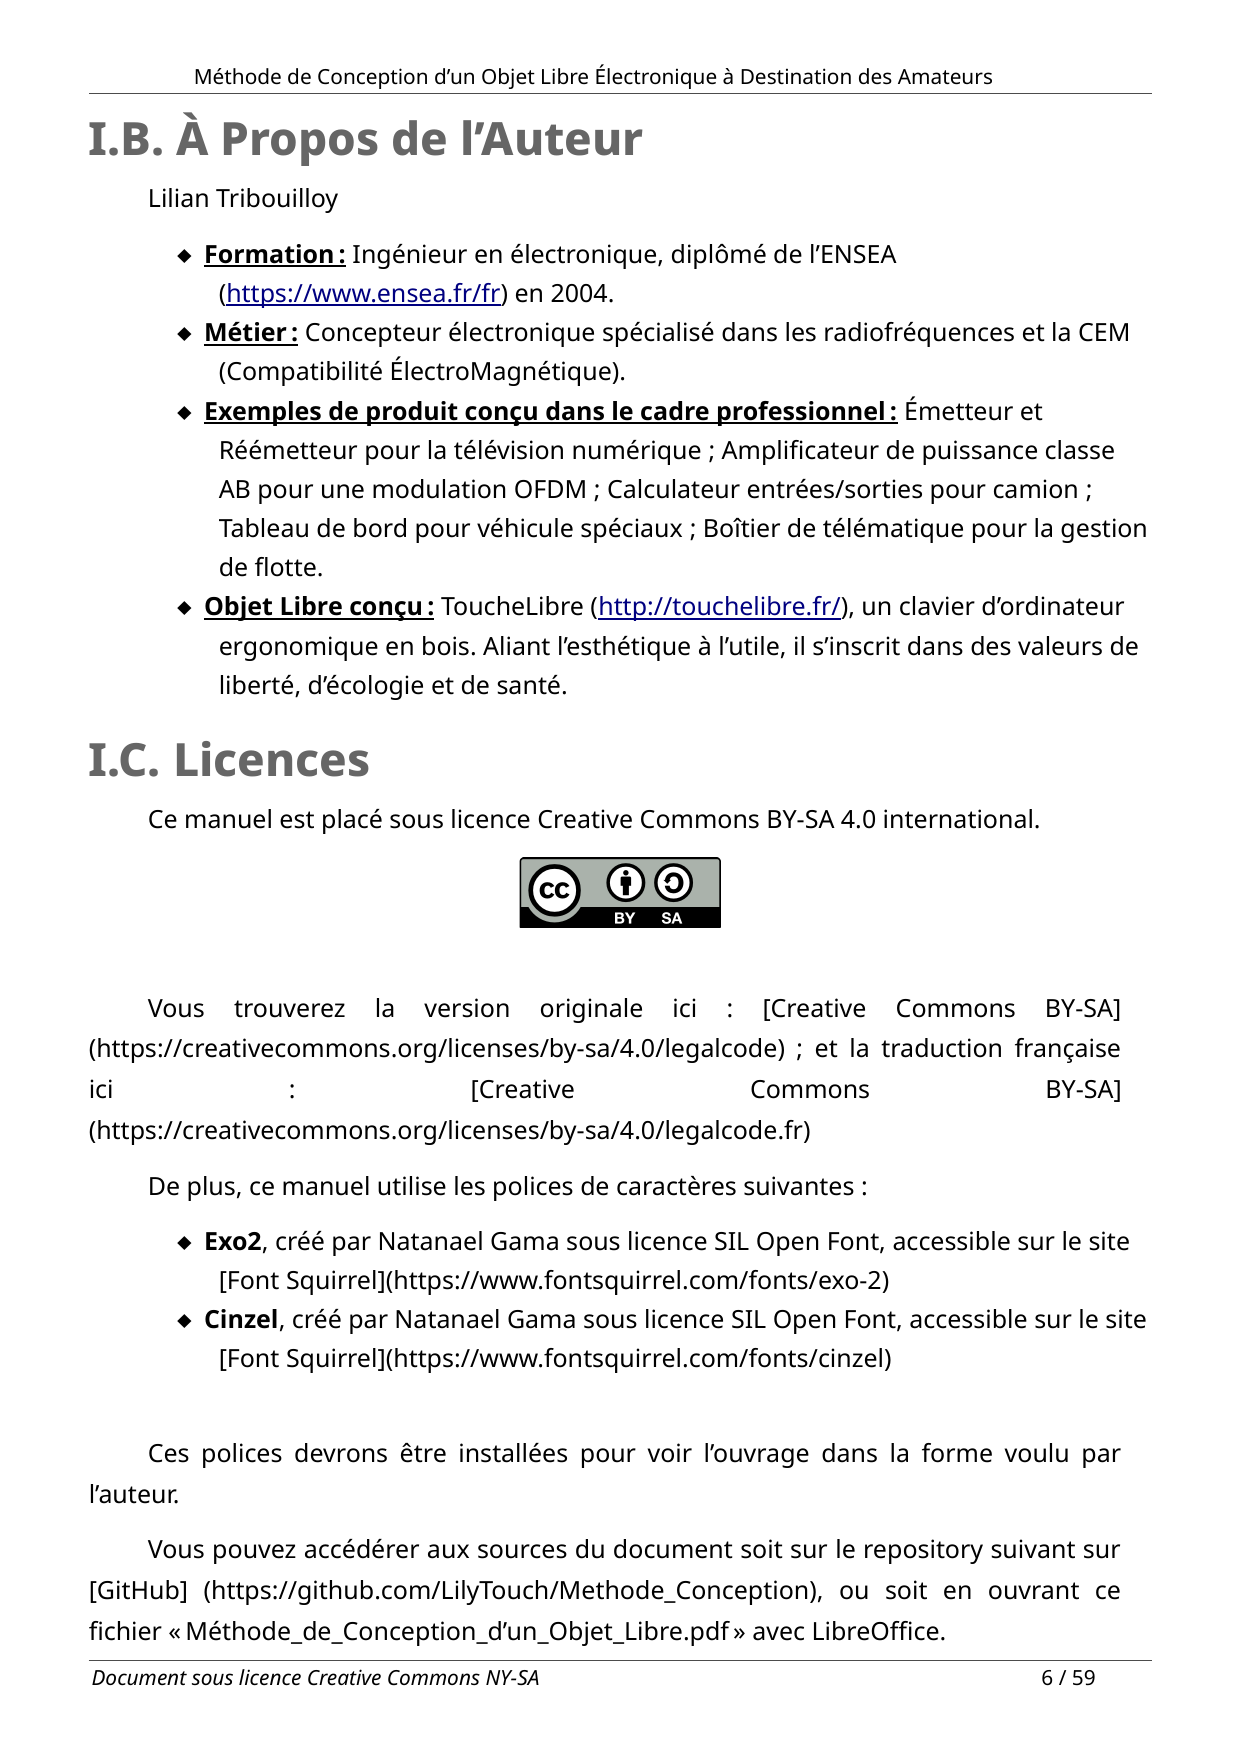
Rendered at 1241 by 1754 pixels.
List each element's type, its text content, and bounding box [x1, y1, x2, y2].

text De plus, ce manuel utilise les polices de caractères suivantes : [88, 1168, 1122, 1202]
subtitle Licences [88, 727, 1152, 790]
list Objet Libre conçu : ToucheLibre (http://touchelibre.fr/), un clavier d’ordinateur ergonomique en bois. Aliant l’esthétique à l’utile, il s’inscrit dans des valeurs de liberté, d’écologie et de santé. [177, 589, 1152, 701]
text Vous pouvez accédérer aux sources du document soit sur le repository suivant sur [GitHub] (https://github.com/LilyTouch/Methode_Conception), ou soit en ouvrant ce fichier « Méthode_de_Conception_d’un_Objet_Libre.pdf » avec LibreOffice. [88, 1532, 1122, 1648]
text Ce manuel est placé sous licence Creative Commons BY-SA 4.0 international. [88, 802, 1122, 836]
text Ces polices devrons être installées pour voir l’ouvrage dans la forme voulu par l’auteur. [88, 1436, 1122, 1511]
list Métier : Concepteur électronique spécialisé dans les radiofréquences et la CEM (Compatibilité ÉlectroMagnétique). [177, 315, 1152, 388]
picture [519, 857, 721, 928]
text Lilian Tribouilloy [88, 181, 1122, 215]
list Exo2, créé par Natanael Gama sous licence SIL Open Font, accessible sur le site [Font Squirrel](https://www.fontsquirrel.com/fonts/exo-2) [177, 1223, 1152, 1297]
subtitle À Propos de l’Auteur [88, 106, 1152, 168]
list Exemples de produit conçu dans le cadre professionnel : Émetteur et Réémetteur pour la télévision numérique ; Amplificateur de puissance classe AB pour une modulation OFDM ; Calculateur entrées/sorties pour camion ; Tableau de bord pour véhicule spéciaux ; Boîtier de télématique pour la gestion de flotte. [177, 393, 1152, 584]
list Cinzel, créé par Natanael Gama sous licence SIL Open Font, accessible sur le site [Font Squirrel](https://www.fontsquirrel.com/fonts/cinzel) [177, 1302, 1152, 1375]
text Vous trouverez la version originale ici : [Creative Commons BY-SA] (https://creativecommons.org/licenses/by-sa/4.0/legalcode) ; et la traduction française ici : [Creative Commons BY-SA] (https://creativecommons.org/licenses/by-sa/4.0/legalcode.fr) [88, 990, 1122, 1147]
list Formation : Ingénieur en électronique, diplômé de l’ENSEA (https://www.ensea.fr/fr) en 2004. [177, 236, 1152, 310]
